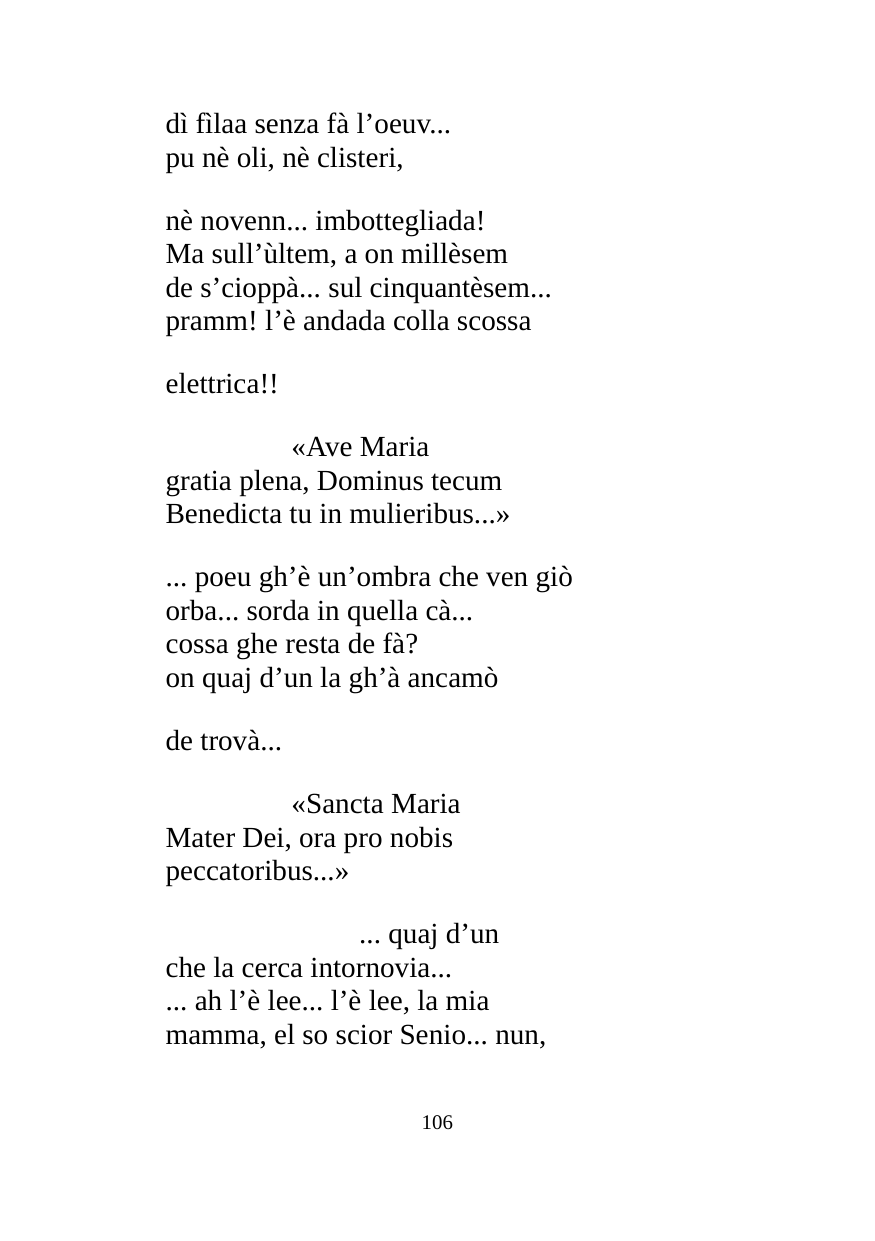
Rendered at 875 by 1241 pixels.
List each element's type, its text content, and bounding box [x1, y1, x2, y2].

text ... poeu gh’è un’ombra che ven giò orba... sorda in quella cà... cossa ghe resta de fà? on quaj d’un la gh’à ancamò [165, 559, 768, 694]
text «Sancta Maria [291, 786, 768, 820]
text de trovà... [165, 723, 768, 757]
text che la cerca intornovia... ... ah l’è lee... l’è lee, la mia mamma, el so scior Senio... nun, [165, 950, 768, 1051]
text «Ave Maria [291, 429, 768, 463]
text gratia plena, Dominus tecum Benedicta tu in mulieribus...» [165, 463, 768, 530]
text Mater Dei, ora pro nobis peccatoribus...» [165, 820, 768, 887]
text nè novenn... imbottegliada! Ma sull’ùltem, a on millèsem de s’cioppà... sul cinquantèsem... pramm! l’è andada colla scossa [165, 203, 768, 337]
text ... quaj d’un [359, 916, 768, 950]
text elettrica!! [165, 366, 768, 400]
text dì fìlaa senza fà l’oeuv... pu nè oli, nè clisteri, [165, 106, 768, 173]
